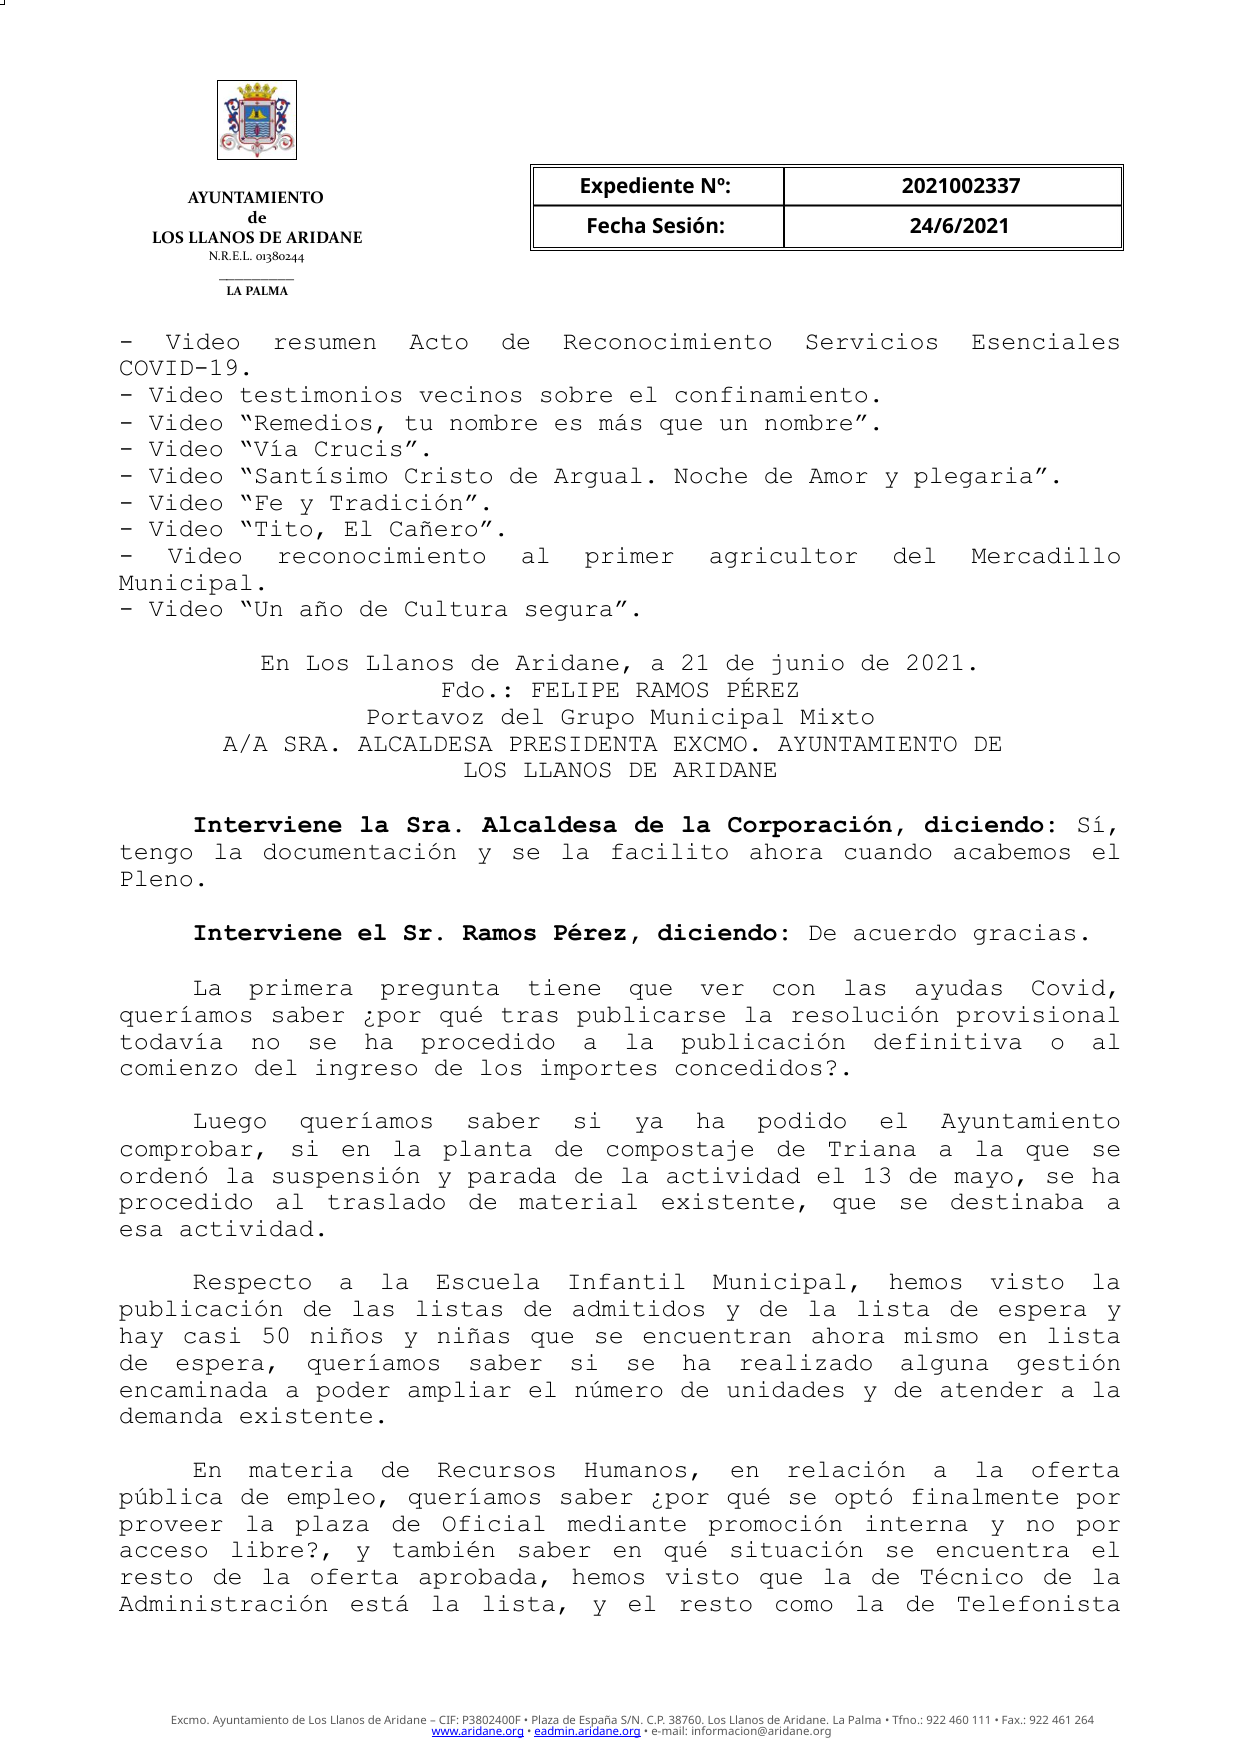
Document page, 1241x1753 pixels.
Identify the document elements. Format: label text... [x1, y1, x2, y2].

text Video “Tito, El Cañero”. [149, 516, 1089, 542]
text La primera pregunta tiene que ver con las ayudas Covid, [192, 973, 1146, 1001]
text - [119, 380, 149, 408]
text 2021002337 [902, 173, 1059, 198]
text Interviene el Sr. Ramos Pérez, diciendo: De acuerdo gracias. [192, 918, 1117, 947]
text N.R.E.L. 01380244 [208, 250, 327, 262]
text Pleno. [119, 865, 1146, 892]
text - [119, 594, 149, 622]
text procedido al traslado de material existente, que se destinaba a [119, 1188, 1146, 1215]
text esa actividad. [119, 1215, 1146, 1242]
text LOS LLANOS DE ARIDANE [152, 230, 387, 247]
text 24/6/2021 [909, 214, 1059, 239]
text de espera, queríamos saber si se ha realizado alguna gestión [119, 1349, 1146, 1376]
text _ [219, 266, 226, 279]
text Municipal. [119, 568, 294, 594]
text Video “Remedios, tu nombre es más que un nombre”. [149, 408, 1089, 435]
text Video testimonios vecinos sobre el confinamiento. [149, 380, 1089, 408]
text pública de empleo, queríamos saber ¿por qué se optó finalmente por [119, 1483, 1146, 1510]
text Excmo. Ayuntamiento de Los Llanos de Aridane – CIF: P3802400F • Plaza de España S/N. C.P. 38760. Los Llanos de Aridane. La Palma • Tfno.: 922 460 111 • Fax.: 922 461 264 [171, 1713, 1095, 1727]
text - [119, 462, 149, 489]
text encaminada a poder ampliar el número de unidades y de atender a la [119, 1376, 1146, 1402]
text proveer la plaza de Oficial mediante promoción interna y no por [119, 1510, 1146, 1536]
text Fdo.: FELIPE RAMOS PÉREZ [440, 676, 1028, 703]
text Video “Vía Crucis”. [149, 435, 1089, 462]
text hay casi 50 niños y niñas que se encuentran ahora mismo en lista [119, 1322, 1146, 1349]
text - [119, 489, 149, 516]
text Respecto a la Escuela Infantil Municipal, hemos visto la [192, 1267, 1146, 1295]
text A/A SRA. ALCALDESA PRESIDENTA EXCMO. AYUNTAMIENTO DE [223, 730, 1028, 757]
text Portavoz del Grupo Municipal Mixto [365, 703, 1028, 730]
text www.aridane.org • eadmin.aridane.org • e-mail: informacion@aridane.org [431, 1724, 834, 1738]
text LOS LLANOS DE ARIDANE [463, 757, 1028, 783]
text queríamos saber ¿por qué tras publicarse la resolución provisional [119, 1001, 1146, 1028]
text En Los Llanos de Aridane, a 21 de junio de 2021. [260, 648, 1028, 676]
text de [247, 210, 387, 227]
text Video “Un año de Cultura segura”. [149, 594, 669, 622]
text COVID-19. [119, 353, 279, 380]
text Video “Fe y Tradición”. [149, 489, 1089, 516]
text ________ [226, 266, 317, 282]
text En materia de Recursos Humanos, en relación a la oferta [192, 1454, 1146, 1483]
text - [119, 542, 159, 568]
text Interviene la Sra. Alcaldesa de la Corporación, diciendo: Sí, [192, 809, 1146, 838]
text resto de la oferta aprobada, hemos visto que la de Técnico de la [119, 1563, 1146, 1590]
text ordenó la suspensión y parada de la actividad el 13 de mayo, se ha [119, 1162, 1146, 1188]
text Administración está la lista, y el resto como la de Telefonista [119, 1590, 1146, 1617]
picture [531, 165, 1123, 250]
text publicación de las listas de admitidos y de la lista de espera y [119, 1295, 1146, 1322]
text - [119, 408, 149, 435]
text demanda existente. [119, 1402, 1146, 1429]
text comienzo del ingreso de los importes concedidos?. [119, 1054, 1146, 1081]
text AYUNTAMIENTO [188, 190, 387, 207]
text Video reconocimiento al primer agricultor del Mercadillo [168, 541, 1146, 569]
text Video resumen Acto de Reconocimiento Servicios Esenciales [166, 327, 1146, 355]
text - [119, 516, 149, 542]
text Video “Santísimo Cristo de Argual. Noche de Amor y plegaria”. [149, 462, 1089, 489]
text Fecha Sesión: [586, 214, 761, 239]
text Luego queríamos saber si ya ha podido el Ayuntamiento [192, 1106, 1146, 1135]
text comprobar, si en la planta de compostaje de Triana a la que se [119, 1135, 1146, 1162]
text acceso libre?, y también saber en qué situación se encuentra el [119, 1536, 1146, 1563]
text - [119, 435, 149, 462]
text todavía no se ha procedido a la publicación definitiva o al [119, 1028, 1146, 1054]
text Expediente Nº: [579, 173, 761, 198]
text LA PALMA [226, 286, 317, 298]
text - [119, 327, 159, 353]
picture [218, 81, 296, 159]
text tengo la documentación y se la facilito ahora cuando acabemos el [119, 838, 1146, 865]
text _ [317, 266, 327, 282]
